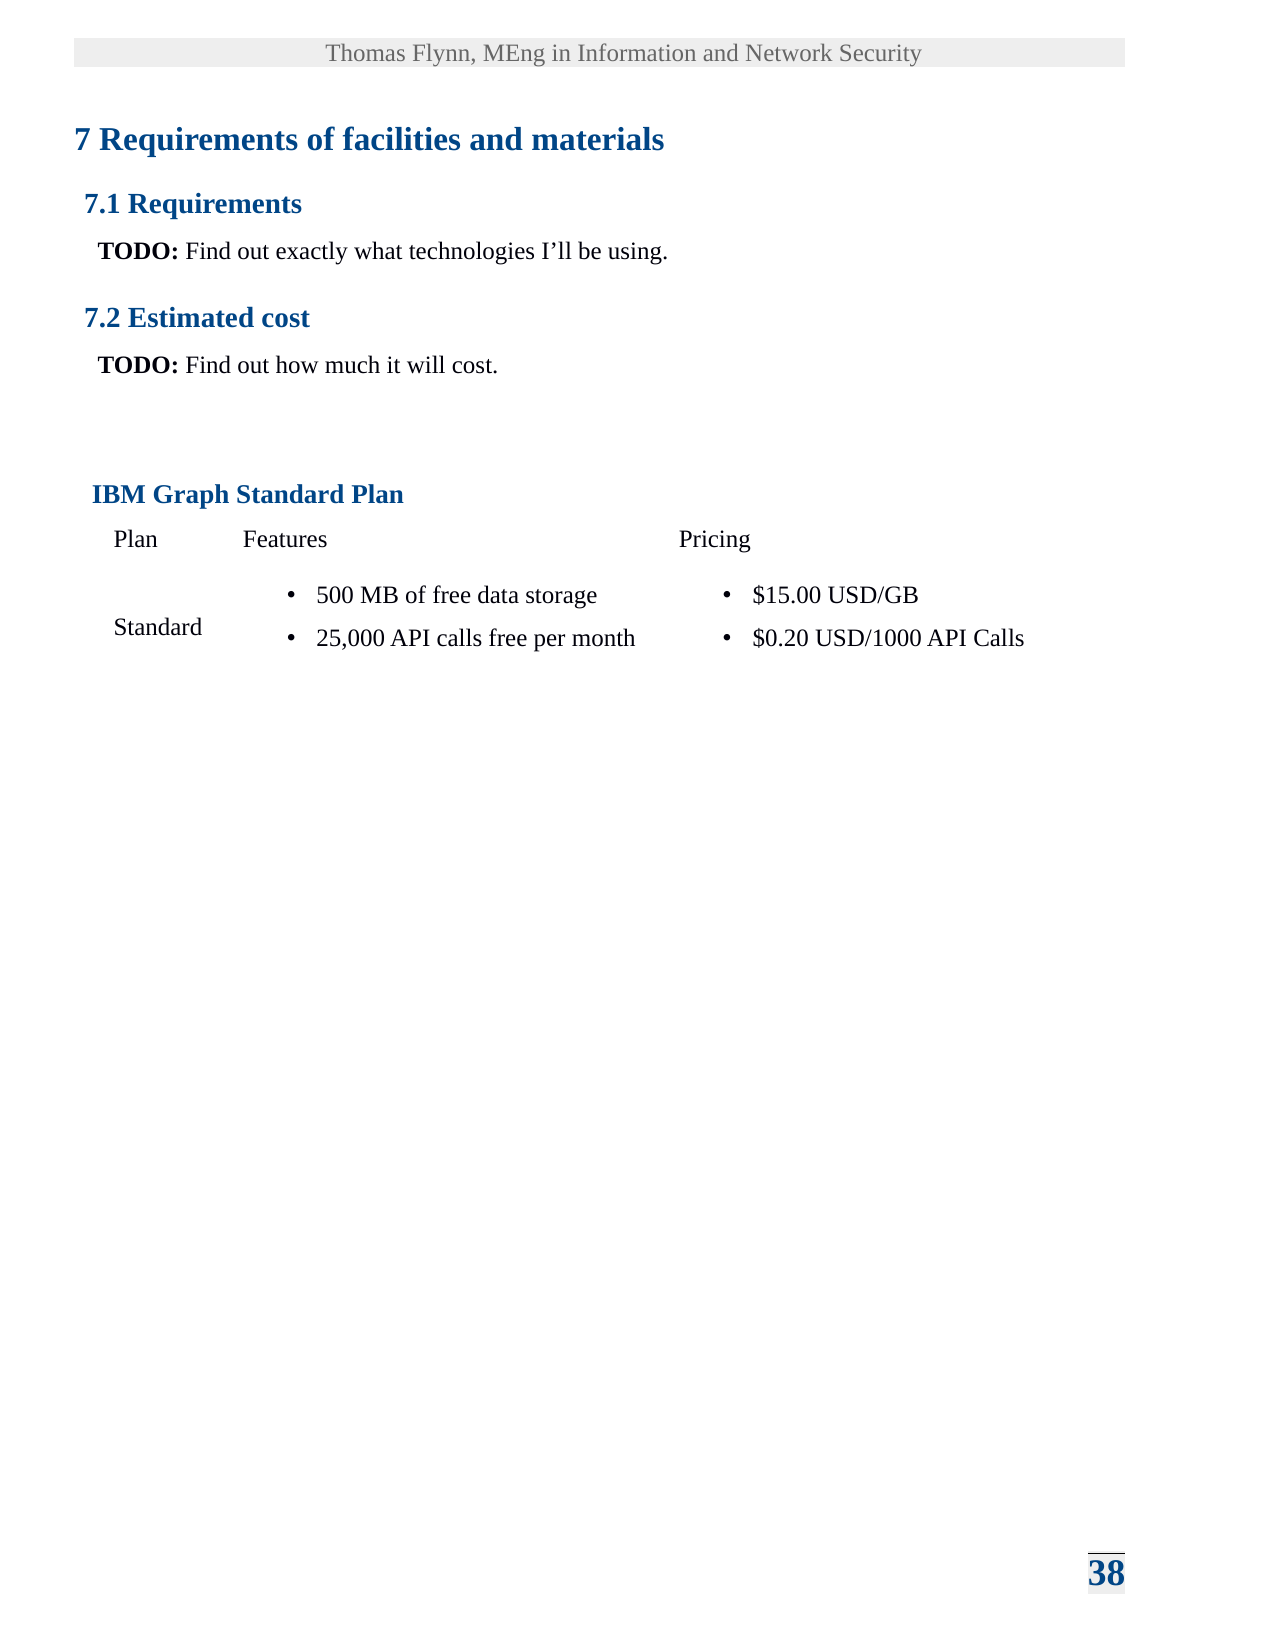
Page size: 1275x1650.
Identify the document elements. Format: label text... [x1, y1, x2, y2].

subtitle 7.2 Estimated cost [81, 300, 1125, 334]
subtitle 7 Requirements of facilities and materials [74, 120, 1125, 158]
table_cell 500 MB of free data storage 25,000 API calls free per month [216, 577, 652, 675]
text TODO: Find out exactly what technologies I’ll be using. [97, 236, 1125, 265]
table_header Features [216, 521, 652, 577]
table_cell $15.00 USD/GB $0.20 USD/1000 API Calls [652, 577, 1107, 675]
table_cell [74, 577, 87, 675]
table_cell Standard [87, 577, 216, 675]
table_header Pricing [652, 521, 1107, 577]
table_header Plan [87, 521, 216, 577]
subtitle IBM Graph Standard Plan [92, 478, 1125, 510]
table_header [74, 521, 87, 577]
text TODO: Find out how much it will cost. [97, 351, 1125, 379]
subtitle 7.1 Requirements [81, 186, 1125, 219]
